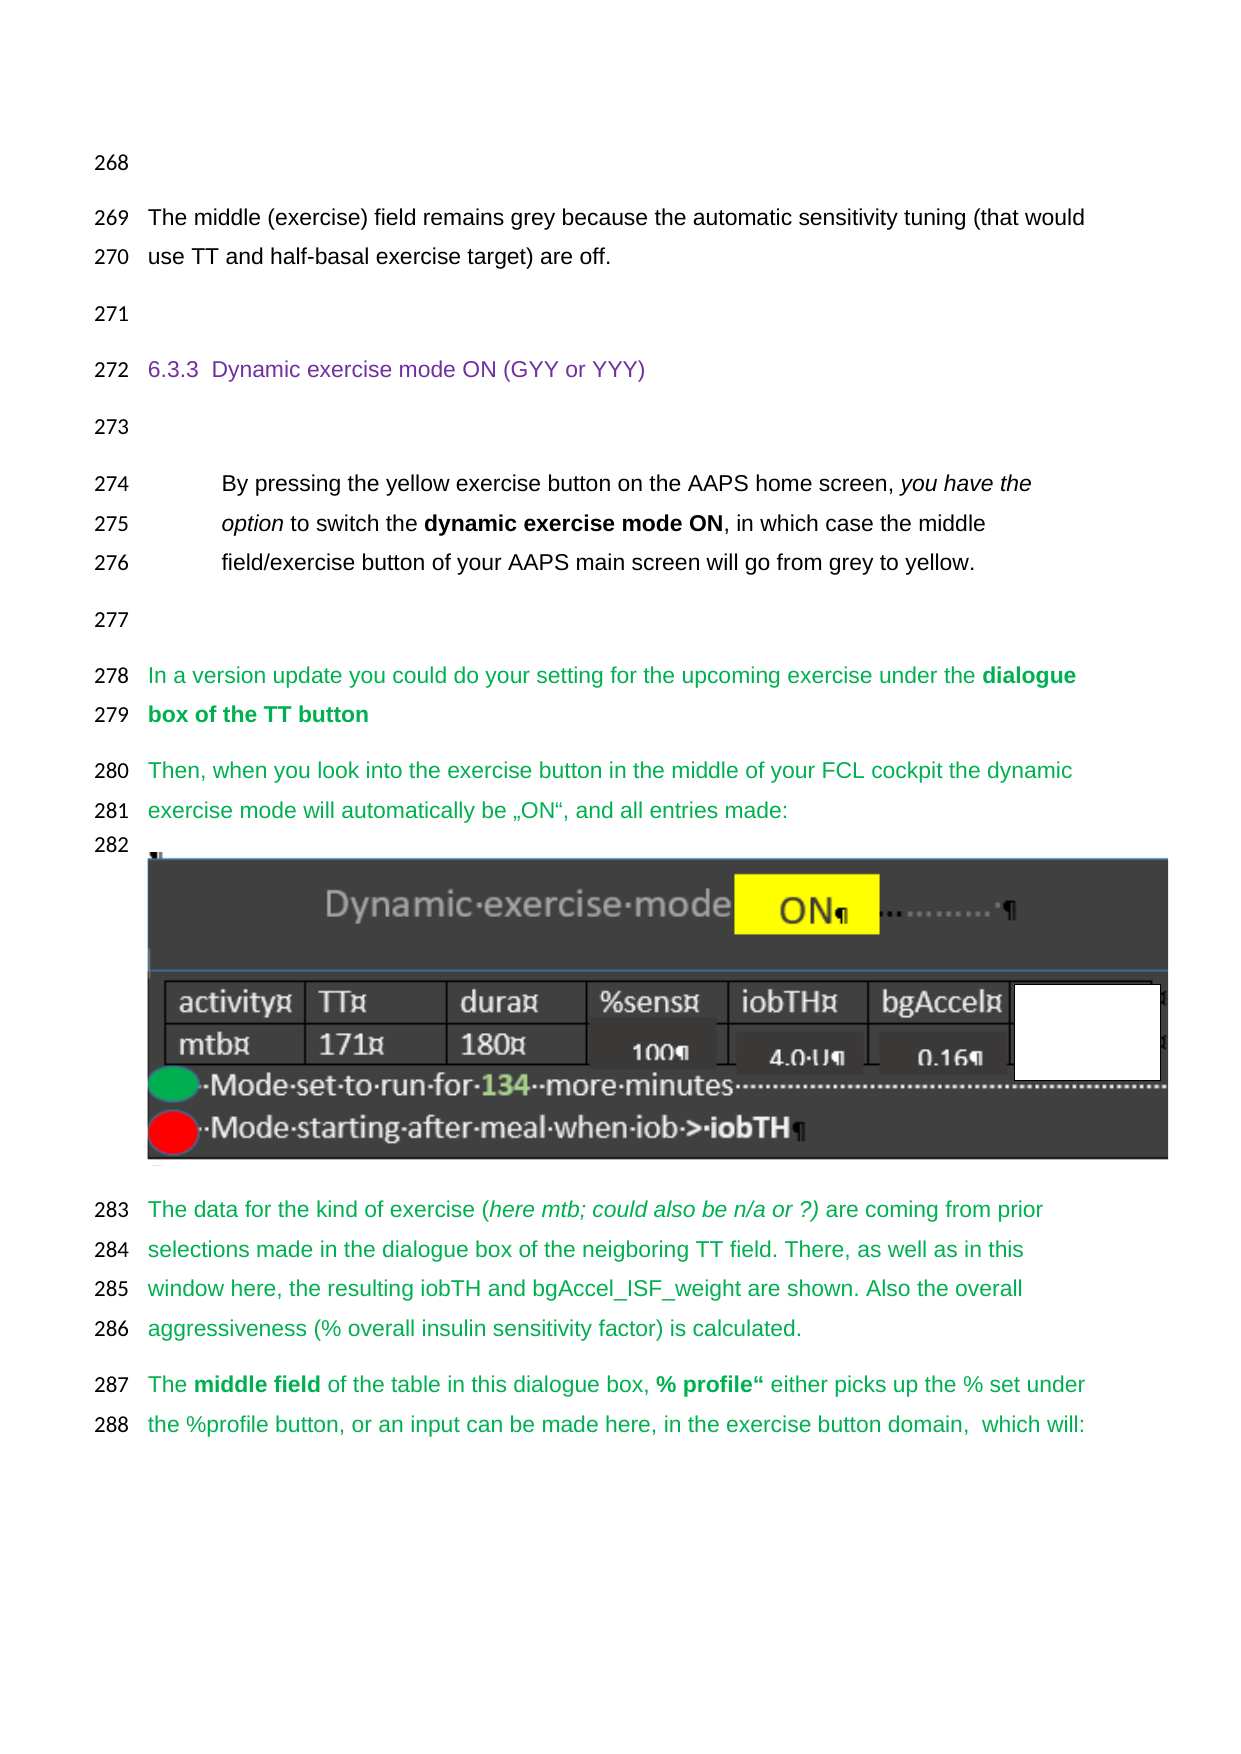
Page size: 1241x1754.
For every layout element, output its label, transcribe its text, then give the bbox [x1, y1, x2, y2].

text 67 % [1030, 1037, 1145, 1073]
text 6.3.3 Dynamic exercise mode ON (GYY or YYY) [148, 356, 1093, 382]
text The middle (exercise) field remains grey because the automatic sensitivity tuning (that would use TT and half-basal exercise target) are off. [148, 204, 1093, 269]
text effect.sens. [1030, 993, 1145, 1021]
text Then, when you look into the exercise button in the middle of your FCL cockpit the dynamic exercise mode will automatically be „ON“, and all entries made: [148, 757, 1093, 823]
text The middle field of the table in this dialogue box, % profile“ either picks up the % set under the %profile button, or an input can be made here, in the exercise button domain, which will: [148, 1371, 1093, 1437]
text By pressing the yellow exercise button on the AAPS home screen, you have the option to switch the dynamic exercise mode ON, in which case the middle field/exercise button of your AAPS main screen will go from grey to yellow. [221, 470, 1093, 576]
text In a version update you could do your setting for the upcoming exercise under the dialogue box of the TT button [148, 662, 1093, 727]
text The data for the kind of exercise (here mtb; could also be n/a or ?) are coming from prior selections made in the dialogue box of the neigboring TT field. There, as well as in this window here, the resulting iobTH and bgAccel_ISF_weight are shown. Also the overall aggressiveness (% overall insulin sensitivity factor) is calculated. [148, 1196, 1093, 1341]
